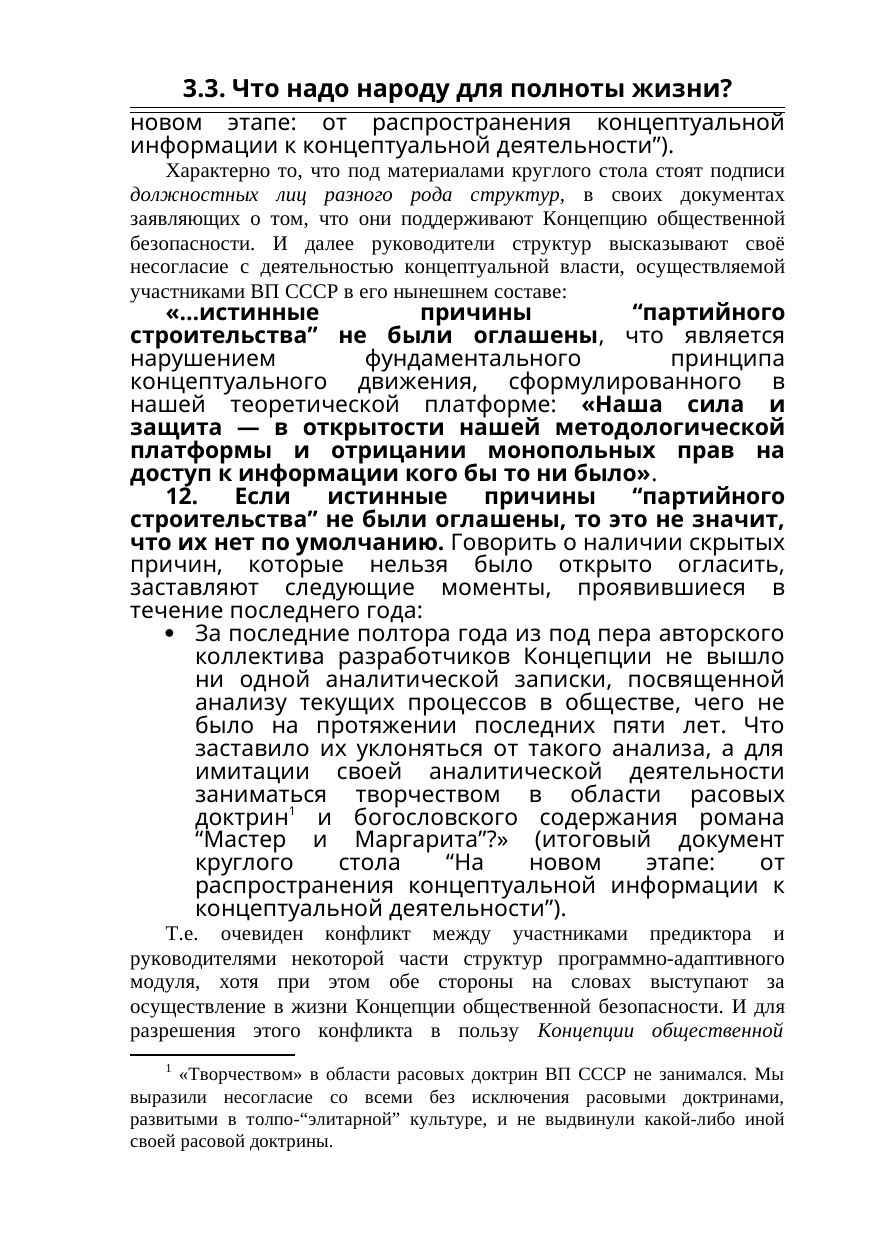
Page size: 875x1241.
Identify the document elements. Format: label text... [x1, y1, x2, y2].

list За последние полтора года из под пера авторского коллектива разработчиков Концепции не вышло ни одной аналитической записки, посвященной анализу текущих процессов в обществе, чего не было на протяжении последних пяти лет. Что заставило их уклоняться от такого анализа, а для имитации своей аналитической деятельности заниматься творчеством в области расовых доктрин и богословского содержания романа “Мастер и Маргарита”?» (итоговый документ круглого стола “На новом этапе: от распространения концептуальной информации к концептуальной деятельности”). [165, 623, 785, 921]
text Т.е. очевиден конфликт между участниками предиктора и руководителями некоторой части структур программно-адаптивного модуля, хотя при этом обе стороны на словах выступают за осуществление в жизни Концепции общественной безопасности. И для разрешения этого конфликта в пользу Концепции общественной [130, 921, 785, 1042]
text «…истинные причины “партийного строительства” не были оглашены, что является нарушением фундаментального принципа концептуального движения, сформулированного в нашей теоретической платформе: «Наша сила и защита — в открытости нашей методологической платформы и отрицании монопольных прав на доступ к информации кого бы то ни было». [130, 302, 785, 486]
text новом этапе: от распространения концептуальной информации к концептуальной деятельности”). [130, 113, 785, 158]
list «Творчеством» в области расовых доктрин ВП СССР не занимался. Мы выразили несогласие со всеми без исключения расовыми доктринами, развитыми в толпо-“элитарной” культуре, и не выдвинули какой-либо иной своей расовой доктрины. [130, 1061, 785, 1152]
text Характерно то, что под материалами круглого стола стоят подписи должностных лиц разного рода структур, в своих документах заявляющих о том, что они поддерживают Концепцию общественной безопасности. И далее руководители структур высказывают своё несогласие с деятельностью концептуальной власти, осуществляемой участниками ВП СССР в его нынешнем составе: [130, 158, 785, 302]
text 12. Если истинные причины “партийного строительства” не были оглашены, то это не значит, что их нет по умолчанию. Говорить о наличии скрытых причин, которые нельзя было открыто огласить, заставляют следующие моменты, проявившиеся в течение последнего года: [130, 486, 785, 623]
